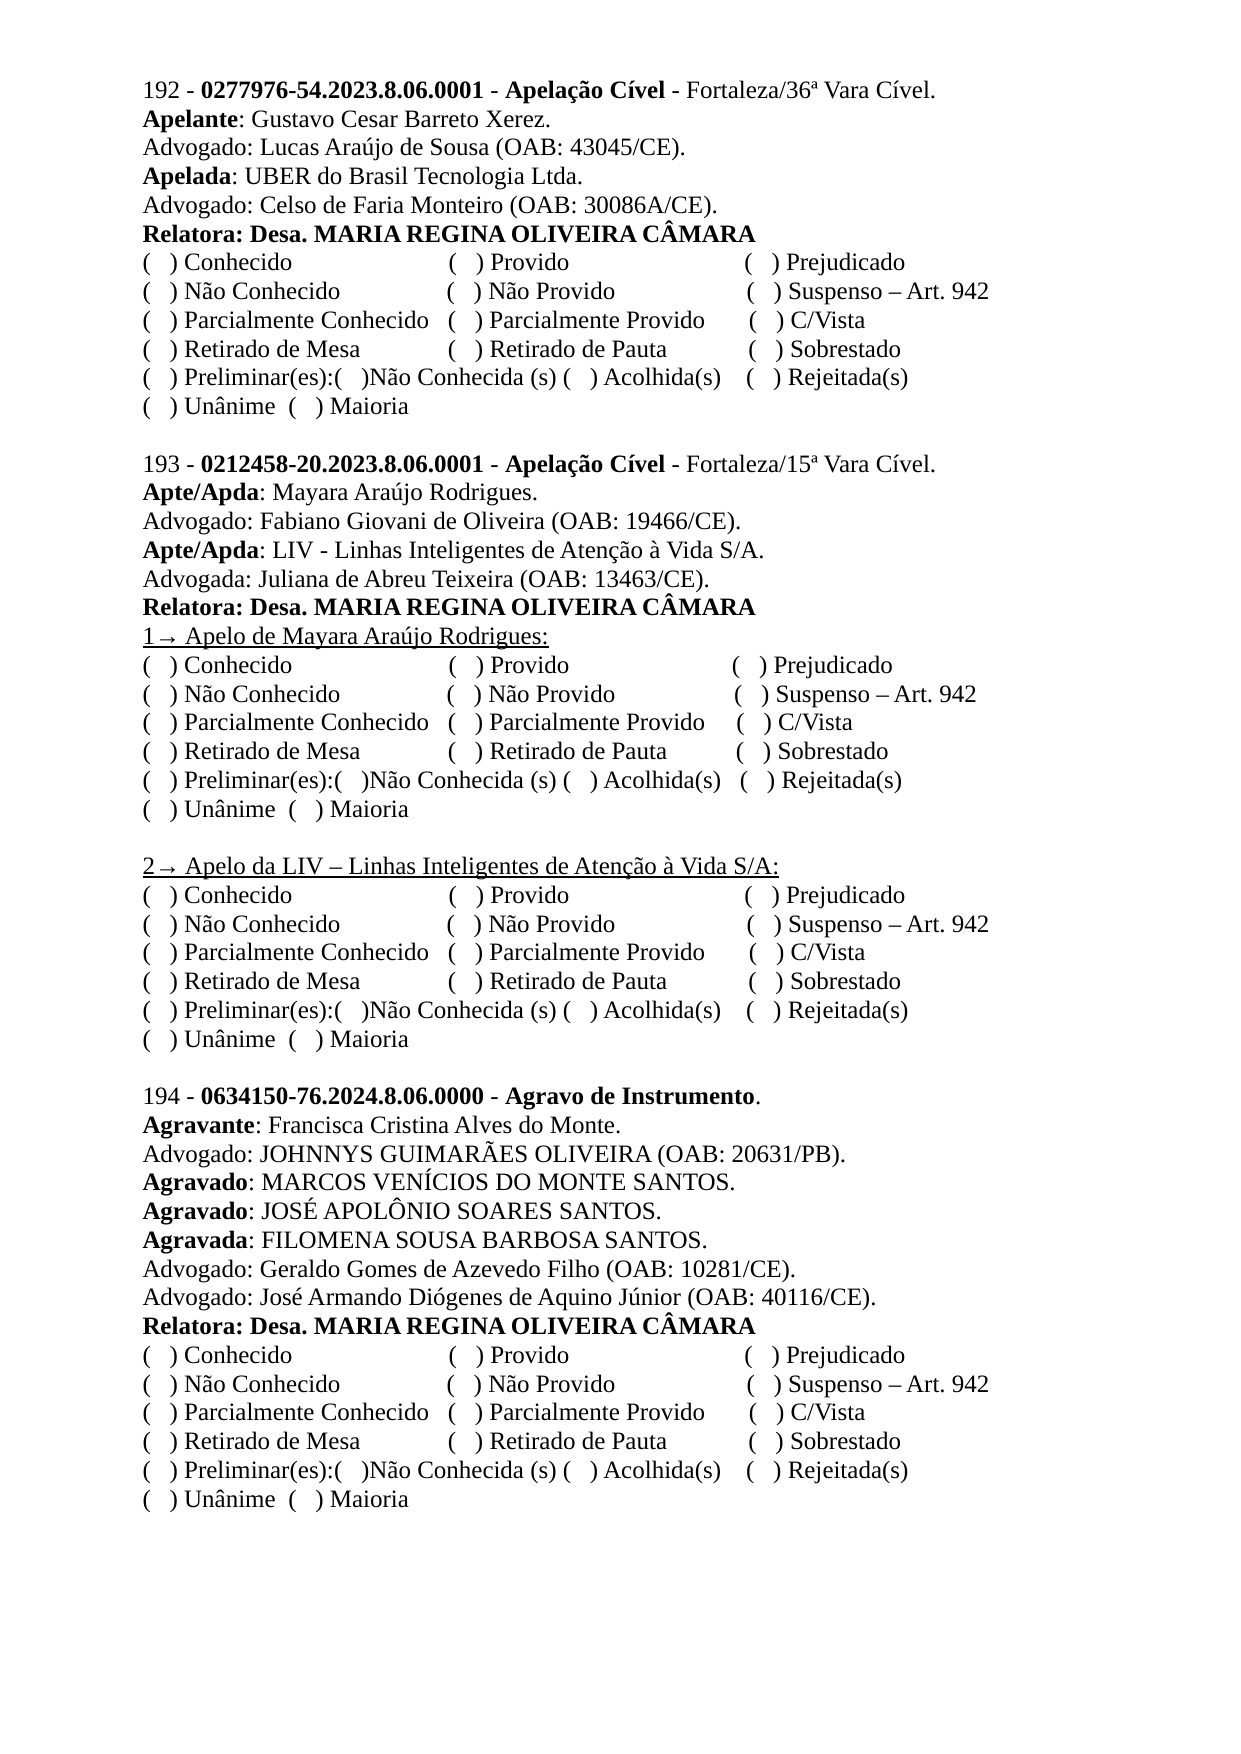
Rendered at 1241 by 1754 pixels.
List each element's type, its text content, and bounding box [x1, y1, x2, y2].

text ( ) Unânime ( ) Maioria [142, 391, 1158, 420]
text Advogado: Fabiano Giovani de Oliveira (OAB: 19466/CE). [142, 506, 1141, 535]
text Relatora: Desa. MARIA REGINA OLIVEIRA CÂMARA [142, 592, 1141, 621]
text ( ) Conhecido ( ) Provido ( ) Prejudicado [142, 880, 1141, 909]
text Advogado: Celso de Faria Monteiro (OAB: 30086A/CE). [142, 190, 1141, 219]
text ( ) Não Conhecido ( ) Não Provido ( ) Suspenso – Art. 942 [142, 1369, 1158, 1397]
text ( ) Preliminar(es):( )Não Conhecida (s) ( ) Acolhida(s) ( ) Rejeitada(s) [142, 995, 1158, 1024]
text ( ) Unânime ( ) Maioria [142, 1484, 1158, 1512]
text Agravada: FILOMENA SOUSA BARBOSA SANTOS. [142, 1225, 1141, 1254]
text Relatora: Desa. MARIA REGINA OLIVEIRA CÂMARA [142, 219, 1141, 247]
text 2→ Apelo da LIV – Linhas Inteligentes de Atenção à Vida S/A: [142, 851, 1141, 880]
text ( ) Parcialmente Conhecido ( ) Parcialmente Provido ( ) C/Vista [142, 937, 1158, 966]
text 1→ Apelo de Mayara Araújo Rodrigues: [142, 621, 1141, 650]
text Agravado: MARCOS VENÍCIOS DO MONTE SANTOS. [142, 1167, 1141, 1196]
text ( ) Unânime ( ) Maioria [142, 1024, 1158, 1052]
text ( ) Preliminar(es):( )Não Conhecida (s) ( ) Acolhida(s) ( ) Rejeitada(s) [142, 362, 1158, 391]
text 194 - 0634150-76.2024.8.06.0000 - Agravo de Instrumento. [142, 1081, 1141, 1110]
text ( ) Preliminar(es):( )Não Conhecida (s) ( ) Acolhida(s) ( ) Rejeitada(s) [142, 1455, 1158, 1484]
text Advogado: Lucas Araújo de Sousa (OAB: 43045/CE). [142, 132, 1141, 161]
text Agravante: Francisca Cristina Alves do Monte. [142, 1110, 1141, 1139]
text Apelante: Gustavo Cesar Barreto Xerez. [142, 104, 1141, 132]
text ( ) Unânime ( ) Maioria [142, 794, 1158, 822]
text Relatora: Desa. MARIA REGINA OLIVEIRA CÂMARA [142, 1311, 1141, 1340]
text ( ) Não Conhecido ( ) Não Provido ( ) Suspenso – Art. 942 [142, 276, 1158, 305]
text ( ) Conhecido ( ) Provido ( ) Prejudicado [142, 650, 1141, 679]
text Agravado: JOSÉ APOLÔNIO SOARES SANTOS. [142, 1196, 1141, 1225]
text ( ) Conhecido ( ) Provido ( ) Prejudicado [142, 1340, 1141, 1369]
text ( ) Retirado de Mesa ( ) Retirado de Pauta ( ) Sobrestado [142, 1426, 1158, 1455]
text Advogada: Juliana de Abreu Teixeira (OAB: 13463/CE). [142, 564, 1141, 592]
text ( ) Retirado de Mesa ( ) Retirado de Pauta ( ) Sobrestado [142, 736, 1158, 765]
text ( ) Não Conhecido ( ) Não Provido ( ) Suspenso – Art. 942 [142, 679, 1158, 707]
text Apte/Apda: Mayara Araújo Rodrigues. [142, 477, 1141, 506]
text Advogado: José Armando Diógenes de Aquino Júnior (OAB: 40116/CE). [142, 1282, 1141, 1311]
text 193 - 0212458-20.2023.8.06.0001 - Apelação Cível - Fortaleza/15ª Vara Cível. [142, 449, 1141, 477]
text Apte/Apda: LIV - Linhas Inteligentes de Atenção à Vida S/A. [142, 535, 1141, 564]
text Apelada: UBER do Brasil Tecnologia Ltda. [142, 161, 1141, 190]
text Advogado: JOHNNYS GUIMARÃES OLIVEIRA (OAB: 20631/PB). [142, 1139, 1141, 1167]
text ( ) Preliminar(es):( )Não Conhecida (s) ( ) Acolhida(s) ( ) Rejeitada(s) [142, 765, 1158, 794]
text ( ) Retirado de Mesa ( ) Retirado de Pauta ( ) Sobrestado [142, 966, 1158, 995]
text ( ) Conhecido ( ) Provido ( ) Prejudicado [142, 247, 1141, 276]
text ( ) Parcialmente Conhecido ( ) Parcialmente Provido ( ) C/Vista [142, 707, 1158, 736]
text ( ) Retirado de Mesa ( ) Retirado de Pauta ( ) Sobrestado [142, 334, 1158, 362]
text ( ) Não Conhecido ( ) Não Provido ( ) Suspenso – Art. 942 [142, 909, 1158, 937]
text 192 - 0277976-54.2023.8.06.0001 - Apelação Cível - Fortaleza/36ª Vara Cível. [142, 75, 1141, 104]
text ( ) Parcialmente Conhecido ( ) Parcialmente Provido ( ) C/Vista [142, 1397, 1158, 1426]
text ( ) Parcialmente Conhecido ( ) Parcialmente Provido ( ) C/Vista [142, 305, 1158, 334]
text Advogado: Geraldo Gomes de Azevedo Filho (OAB: 10281/CE). [142, 1254, 1141, 1282]
